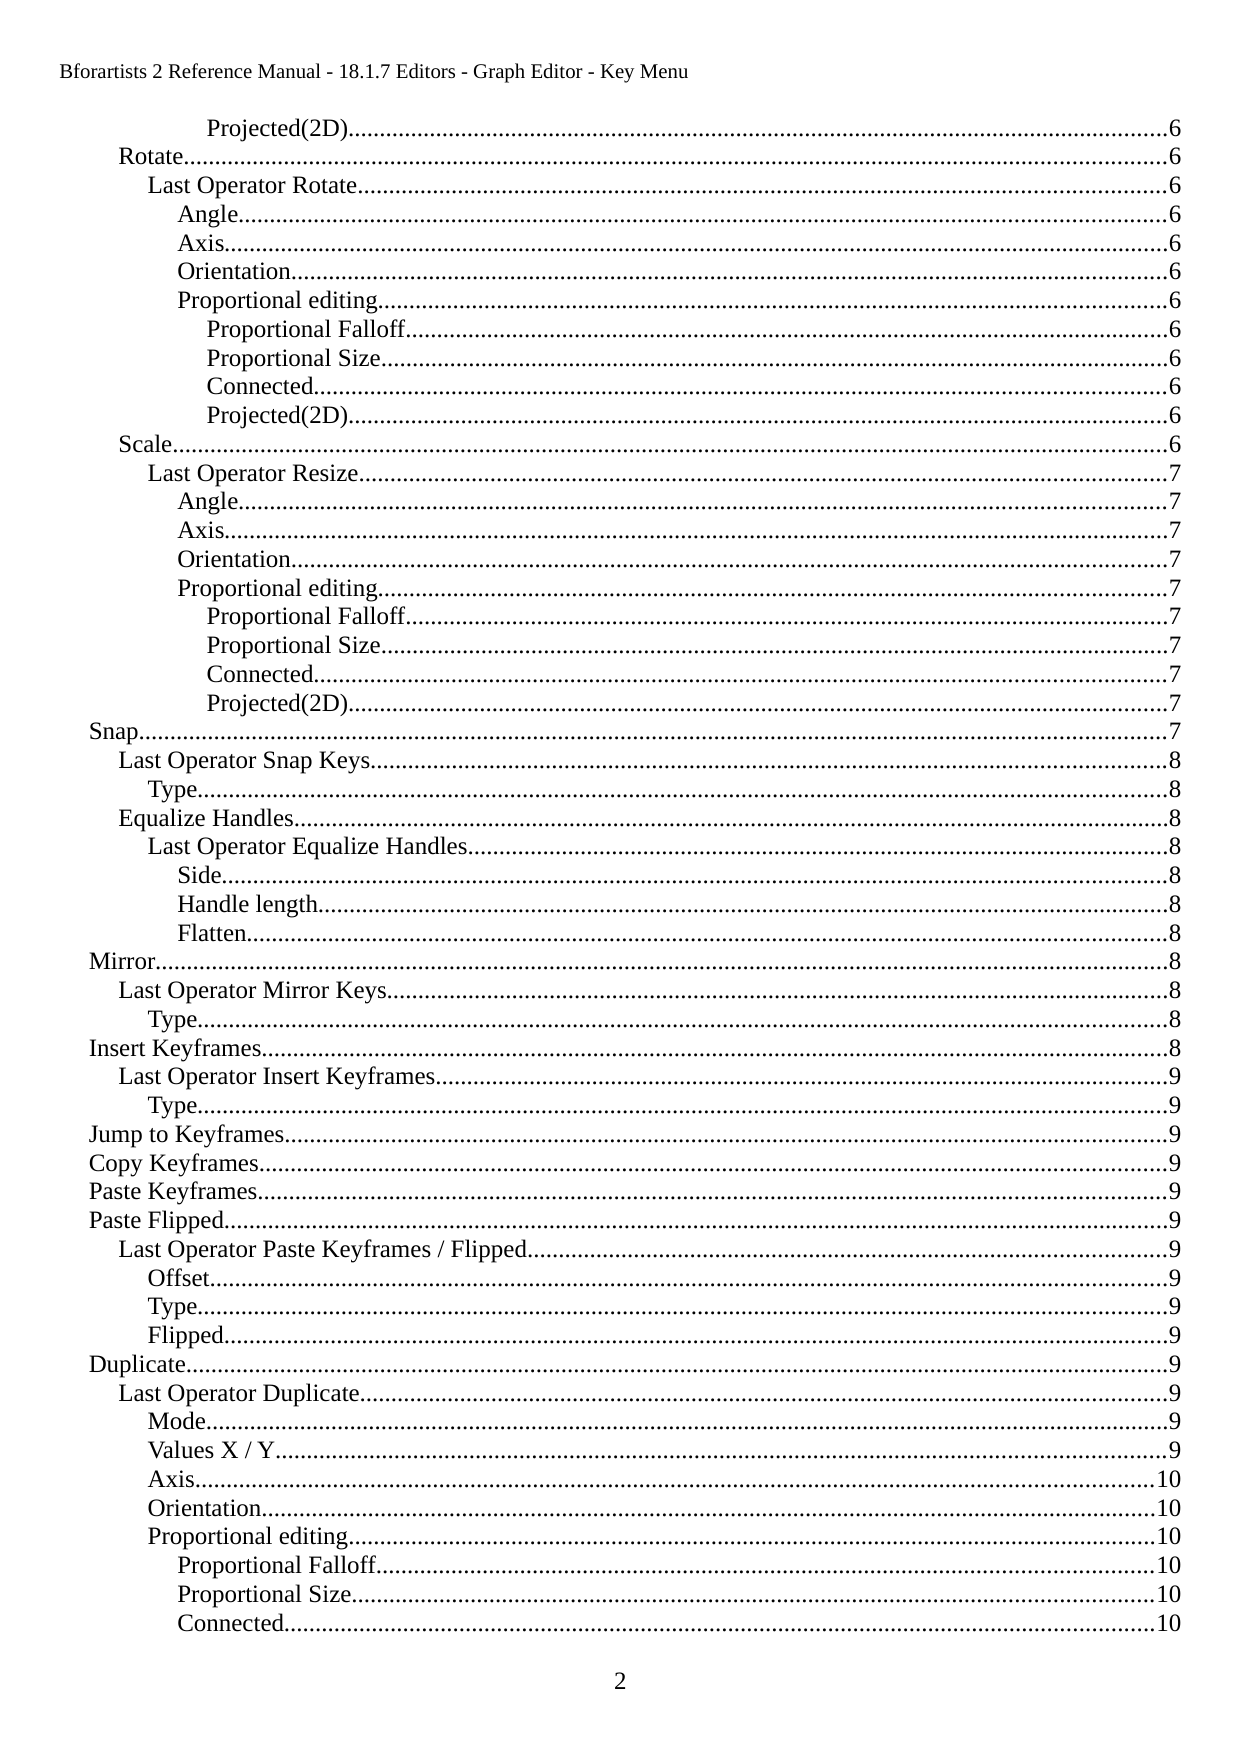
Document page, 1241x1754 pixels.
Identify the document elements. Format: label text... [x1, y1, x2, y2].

text Orientation 7 [177, 544, 1181, 573]
text Type 8 [147, 1004, 1181, 1033]
text Mirror 8 [88, 946, 1181, 975]
text Proportional Falloff 7 [206, 601, 1181, 630]
text Proportional editing 7 [177, 573, 1181, 601]
text Jump to Keyframes 9 [88, 1119, 1181, 1148]
text Copy Keyframes 9 [88, 1148, 1181, 1176]
text Flatten 8 [177, 918, 1181, 946]
text Proportional editing 6 [177, 285, 1181, 314]
text Duplicate 9 [88, 1349, 1181, 1378]
text Handle length 8 [177, 889, 1181, 918]
text Proportional editing 10 [147, 1521, 1181, 1550]
text Axis 7 [177, 515, 1181, 544]
text Last Operator Mirror Keys 8 [118, 975, 1181, 1004]
text Type 8 [147, 774, 1181, 803]
text Connected 10 [177, 1608, 1181, 1636]
text Projected(2D) 6 [206, 400, 1181, 429]
text Type 9 [147, 1090, 1181, 1119]
text Connected 6 [206, 371, 1181, 400]
text Last Operator Duplicate 9 [118, 1378, 1181, 1406]
text Proportional Falloff 10 [177, 1550, 1181, 1579]
text Paste Keyframes 9 [88, 1176, 1181, 1205]
text Proportional Size 10 [177, 1579, 1181, 1608]
text Orientation 10 [147, 1493, 1181, 1521]
text Proportional Size 6 [206, 343, 1181, 371]
text Flipped 9 [147, 1320, 1181, 1349]
text Snap 7 [88, 716, 1181, 745]
text Connected 7 [206, 659, 1181, 688]
text Rotate 6 [118, 141, 1181, 170]
text Last Operator Resize 7 [147, 458, 1181, 486]
text Last Operator Equalize Handles 8 [147, 831, 1181, 860]
text Proportional Falloff 6 [206, 314, 1181, 343]
text Last Operator Rotate 6 [147, 170, 1181, 199]
text Type 9 [147, 1291, 1181, 1320]
text Side 8 [177, 860, 1181, 889]
text Projected(2D) 7 [206, 688, 1181, 716]
text Axis 6 [177, 228, 1181, 256]
text Last Operator Snap Keys 8 [118, 745, 1181, 774]
text Insert Keyframes 8 [88, 1033, 1181, 1061]
text Values X / Y 9 [147, 1435, 1181, 1464]
text Equalize Handles 8 [118, 803, 1181, 831]
text Proportional Size 7 [206, 630, 1181, 659]
text Projected(2D) 6 [206, 113, 1181, 141]
text Mode 9 [147, 1406, 1181, 1435]
text Angle 6 [177, 199, 1181, 228]
text Angle 7 [177, 486, 1181, 515]
text Orientation 6 [177, 256, 1181, 285]
text Last Operator Paste Keyframes / Flipped 9 [118, 1234, 1181, 1263]
text Axis 10 [147, 1464, 1181, 1493]
text Offset 9 [147, 1263, 1181, 1291]
text Paste Flipped 9 [88, 1205, 1181, 1234]
text Scale 6 [118, 429, 1181, 458]
text Last Operator Insert Keyframes 9 [118, 1061, 1181, 1090]
